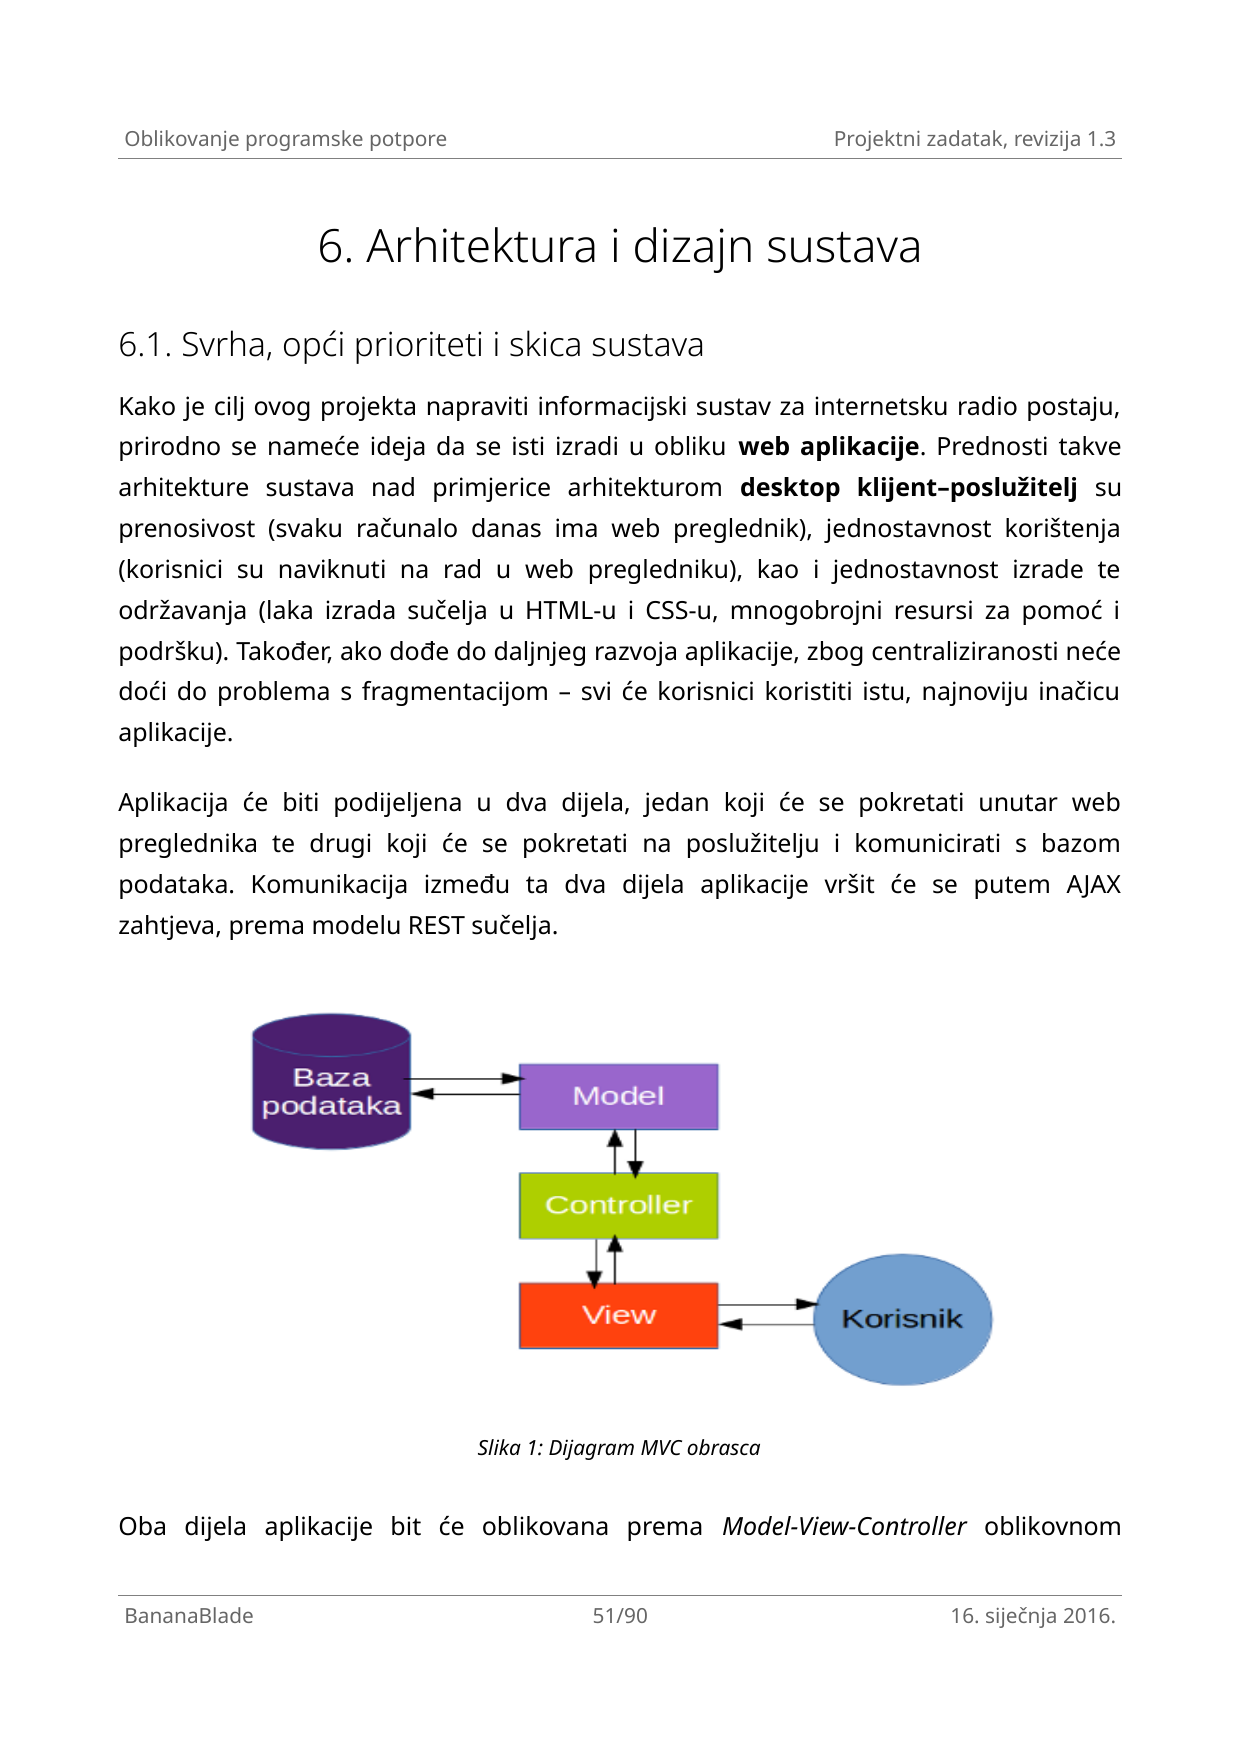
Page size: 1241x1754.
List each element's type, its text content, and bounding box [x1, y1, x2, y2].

text Kako je cilj ovog projekta napraviti informacijski sustav za internetsku radio postaju, prirodno se nameće ideja da se isti izradi u obliku web aplikacije. Prednosti takve arhitekture sustava nad primjerice arhitekturom desktop klijent–poslužitelj su prenosivost (svaku računalo danas ima web preglednik), jednostavnost korištenja (korisnici su naviknuti na rad u web pregledniku), kao i jednostavnost izrade te održavanja (laka izrada sučelja u HTML-u i CSS-u, mnogobrojni resursi za pomoć i podršku). Također, ako dođe do daljnjeg razvoja aplikacije, zbog centraliziranosti neće doći do problema s fragmentacijom – svi će korisnici koristiti istu, najnoviju inačicu aplikacije. [118, 388, 1122, 749]
text Aplikacija će biti podijeljena u dva dijela, jedan koji će se pokretati unutar web preglednika te drugi koji će se pokretati na poslužitelju i komunicirati s bazom podataka. Komunikacija između ta dva dijela aplikacije vršit će se putem AJAX zahtjeva, prema modelu REST sučelja. [118, 785, 1122, 942]
text Oba dijela aplikacije bit će oblikovana prema Model-View-Controller oblikovnom [118, 978, 1122, 1543]
subtitle 6. Arhitektura i dizajn sustava [118, 213, 1122, 275]
subtitle 6.1. Svrha, opći prioriteti i skica sustava [118, 321, 1122, 367]
picture [201, 990, 1039, 1428]
text Slika 1: Dijagram MVC obrasca [221, 1428, 1019, 1461]
